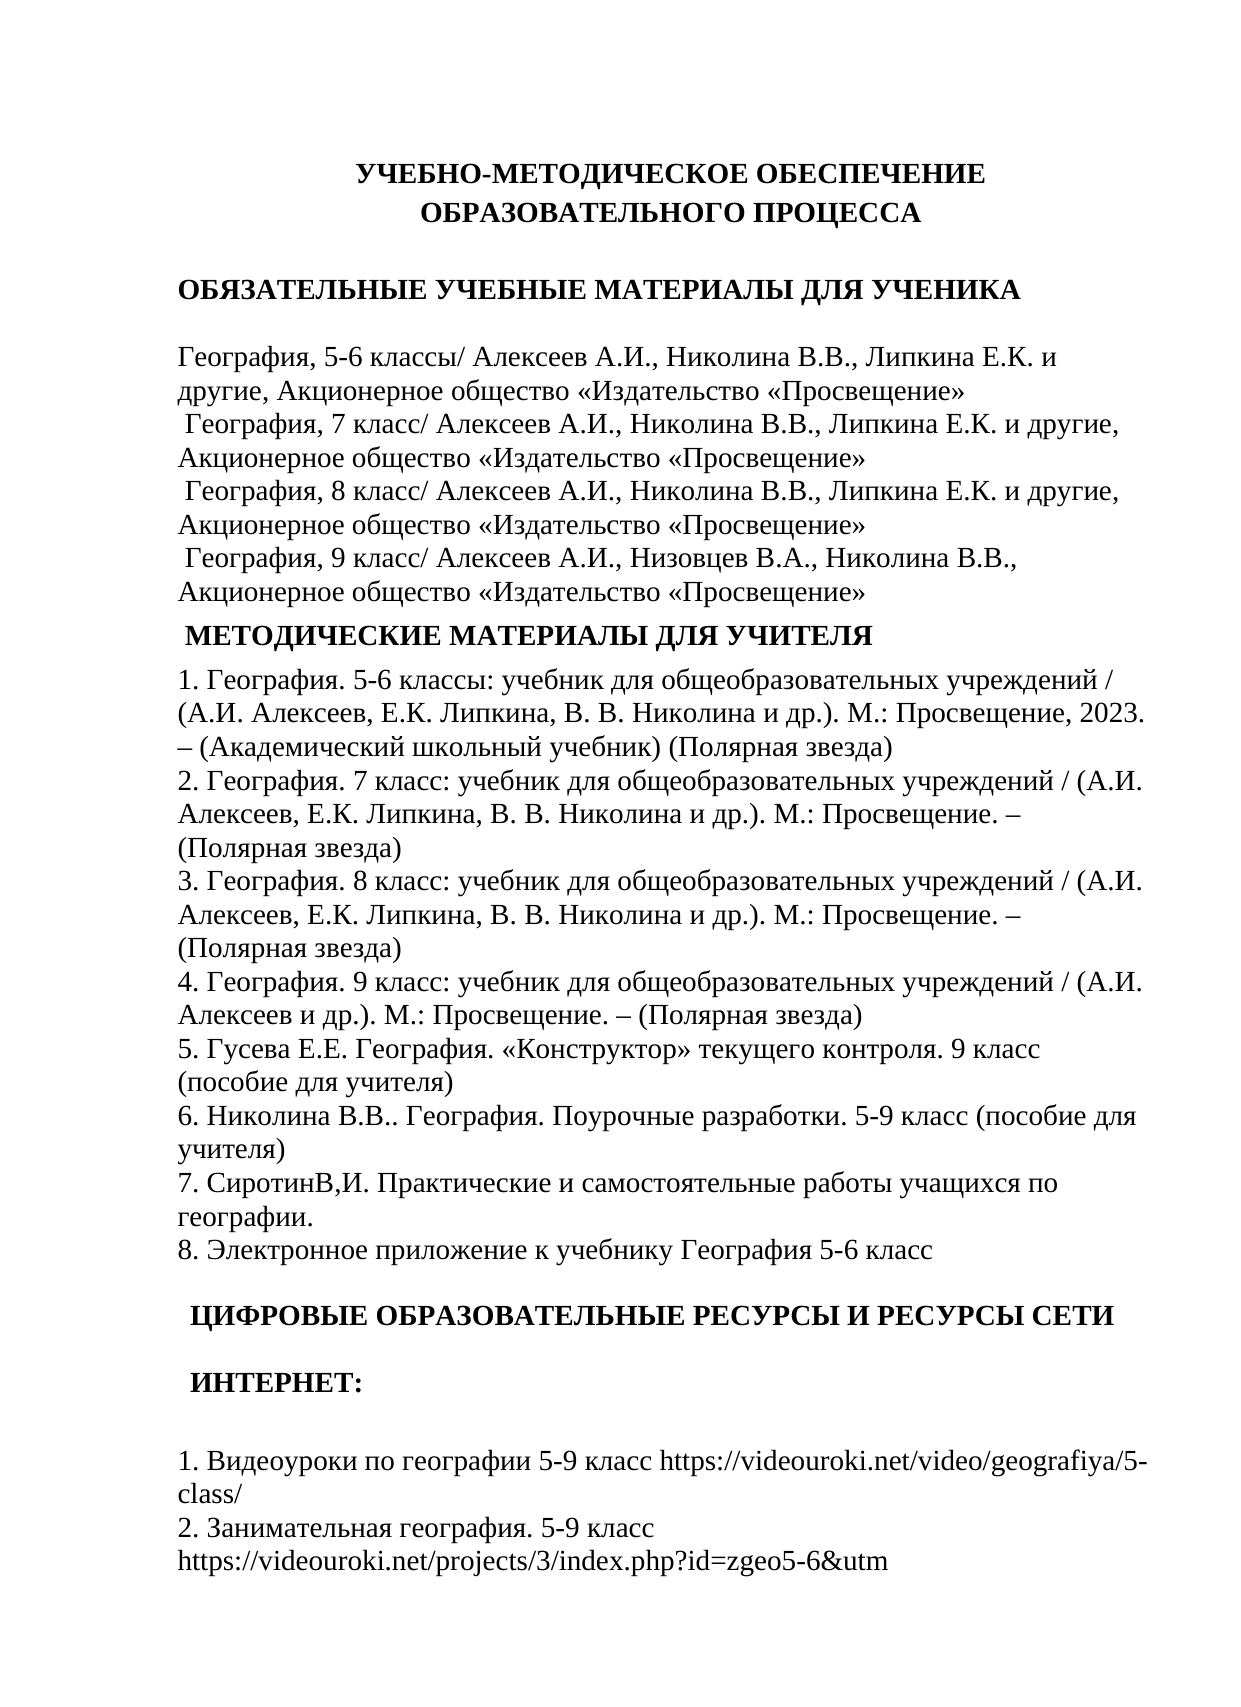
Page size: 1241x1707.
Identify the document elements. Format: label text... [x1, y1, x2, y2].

text ЦИФРОВЫЕ ОБРАЗОВАТЕЛЬНЫЕ РЕСУРСЫ И РЕСУРСЫ СЕТИ ИНТЕРНЕТ: [190, 1298, 1152, 1399]
text ​ МЕТОДИЧЕСКИЕ МАТЕРИАЛЫ ДЛЯ УЧИТЕЛЯ [177, 618, 1152, 652]
text 1. Видеоуроки по географии 5-9 класс https://videouroki.net/video/geografiya/5-class/ 2. Занимательная география. 5-9 класс https://videouroki.net/projects/3/index.php?id=zgeo5-6&utm [177, 1443, 1152, 1577]
text УЧЕБНО-МЕТОДИЧЕСКОЕ ОБЕСПЕЧЕНИЕ ОБРАЗОВАТЕЛЬНОГО ПРОЦЕССА [190, 157, 1152, 229]
text География, 5-6 классы/ Алексеев А.И., Николина В.В., Липкина Е.К. и другие, Акционерное общество «Издательство «Просвещение» География, 7 класс/ Алексеев А.И., Николина В.В., Липкина Е.К. и другие, Акционерное общество «Издательство «Просвещение» География, 8 класс/ Алексеев А.И., Николина В.В., Липкина Е.К. и другие, Акционерное общество «Издательство «Просвещение» География, 9 класс/ Алексеев А.И., Низовцев В.А., Николина В.В., Акционерное общество «Издательство «Просвещение»‌​ [177, 339, 1152, 608]
text ОБЯЗАТЕЛЬНЫЕ УЧЕБНЫЕ МАТЕРИАЛЫ ДЛЯ УЧЕНИКА [177, 272, 1152, 306]
text 1. География. 5-6 классы: учебник для общеобразовательных учреждений / (А.И. Алексеев, Е.К. Липкина, В. В. Николина и др.). М.: Просвещение, 2023. – (Академический школьный учебник) (Полярная звезда) 2. География. 7 класс: учебник для общеобразовательных учреждений / (А.И. Алексеев, Е.К. Липкина, В. В. Николина и др.). М.: Просвещение. – (Полярная звезда) 3. География. 8 класс: учебник для общеобразовательных учреждений / (А.И. Алексеев, Е.К. Липкина, В. В. Николина и др.). М.: Просвещение. – (Полярная звезда) 4. География. 9 класс: учебник для общеобразовательных учреждений / (А.И. Алексеев и др.). М.: Просвещение. – (Полярная звезда) 5. Гусева Е.Е. География. «Конструктор» текущего контроля. 9 класс (пособие для учителя) 6. Николина В.В.. География. Поурочные разработки. 5-9 класс (пособие для учителя) 7. СиротинВ,И. Практические и самостоятельные работы учащихся по географии. 8. Электронное приложение к учебнику География 5-6 класс [177, 662, 1152, 1266]
